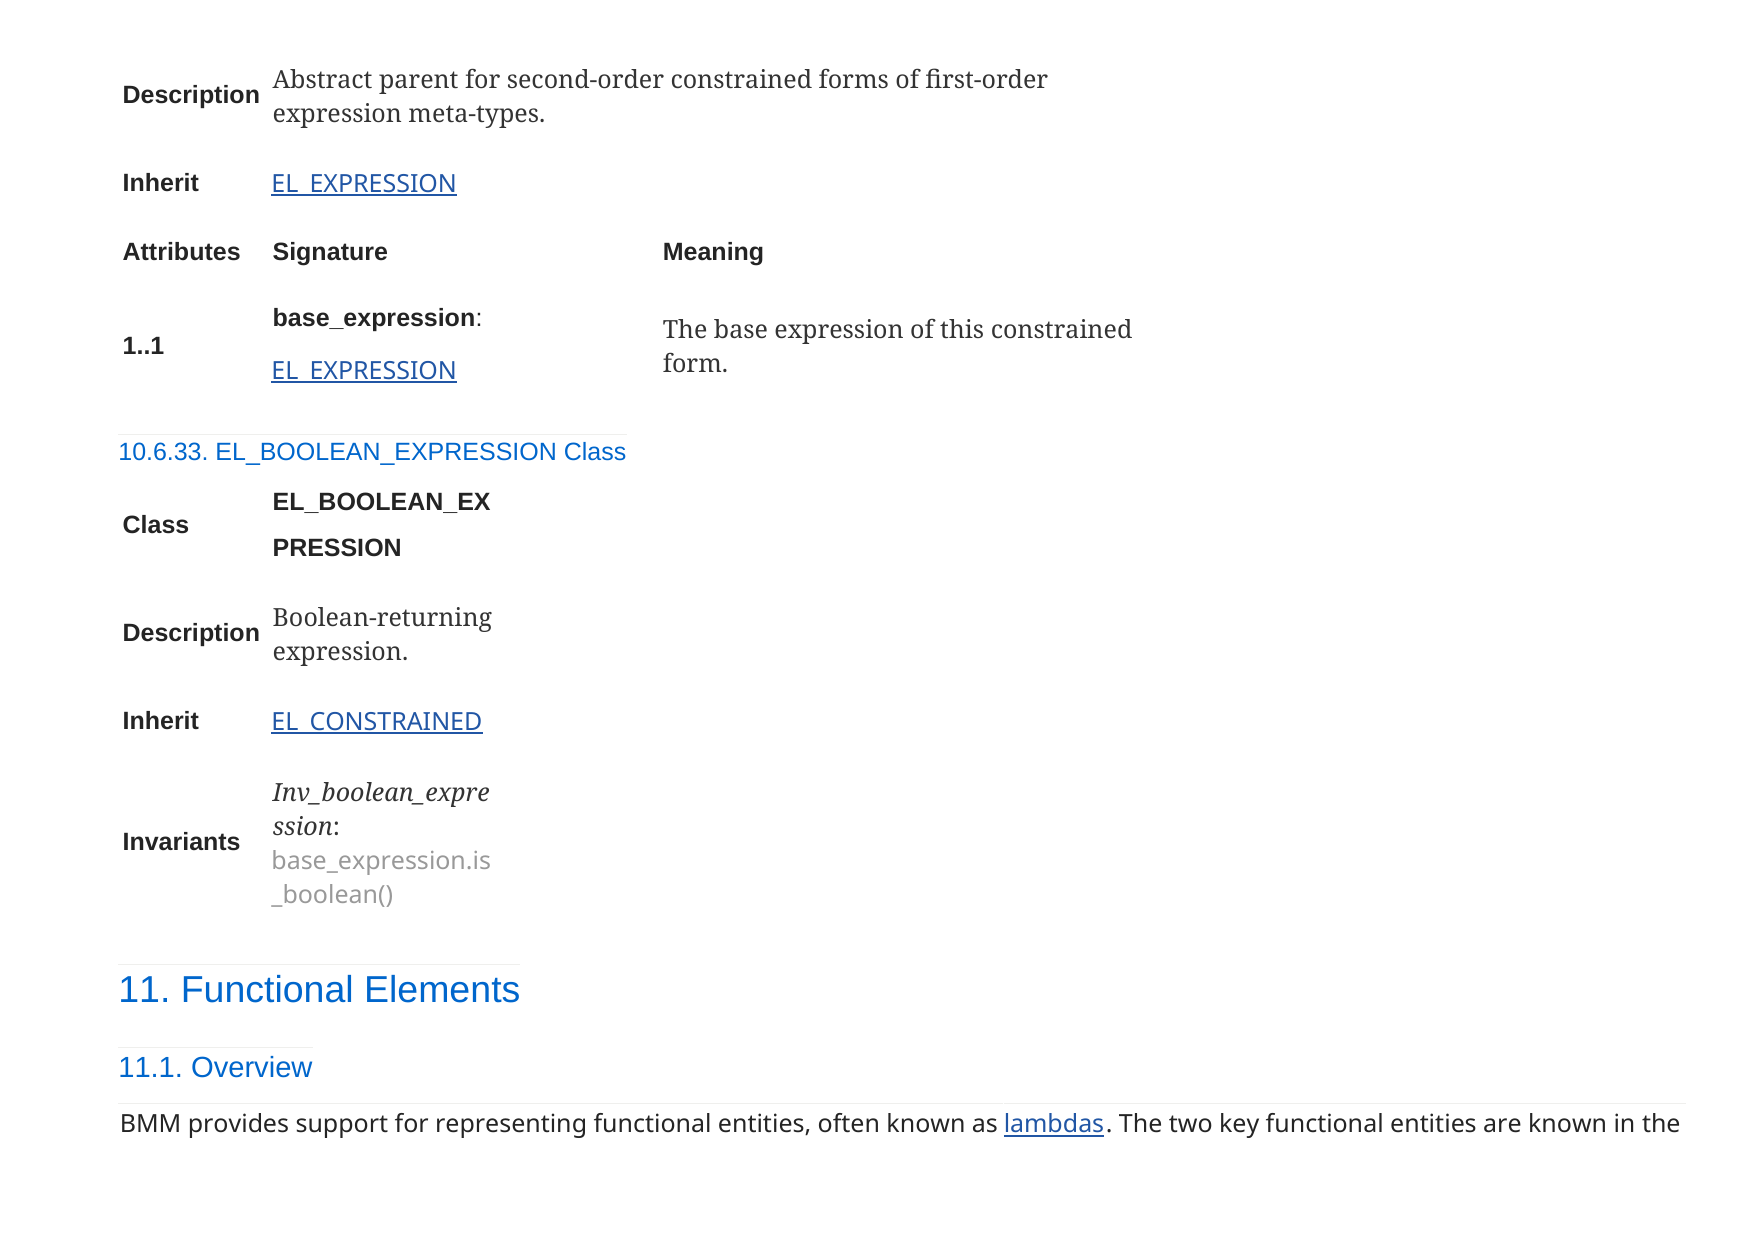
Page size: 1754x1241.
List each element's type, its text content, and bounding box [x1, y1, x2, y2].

table_cell Inherit [118, 163, 268, 234]
table_cell EL_EXPRESSION [268, 163, 1181, 234]
table_cell Meaning [658, 234, 1181, 301]
table_cell The base expression of this constrained form. [658, 301, 1181, 421]
table_cell Boolean-returning expression. [268, 597, 504, 700]
table_cell Description [118, 597, 268, 700]
table_cell Signature [268, 234, 658, 301]
table_cell Description [118, 59, 268, 162]
table_cell Abstract parent for second-order constrained forms of first-order expression meta-types. [268, 59, 1181, 162]
table_cell Attributes [118, 234, 268, 301]
text BMM provides support for representing functional entities, often known as lambdas. The two key functional entities are known in the calculus as a lambda term and an application. The first is more commonly understood by programmers as a delayed routine call, here denoted by the term agent. The latter is what programmers understand as a 'call', i.e. an application of a lambda term. [118, 1103, 1695, 1140]
table_cell Inherit [118, 700, 268, 772]
table_cell Invariants [118, 772, 268, 943]
table_cell 1..1 [118, 301, 268, 421]
table_header EL_BOOLEAN_EXPRESSION [268, 485, 504, 597]
table_cell Inv_boolean_expression: base_expression.is_boolean() [268, 772, 504, 943]
subtitle 11. Functional Elements [118, 964, 1695, 1010]
subtitle 11.1. Overview [118, 1047, 1695, 1083]
table_cell EL_CONSTRAINED [268, 700, 504, 772]
table_header Class [118, 485, 268, 597]
subtitle 10.6.33. EL_BOOLEAN_EXPRESSION Class [118, 434, 1695, 466]
table_cell base_expression: EL_EXPRESSION [268, 301, 658, 421]
